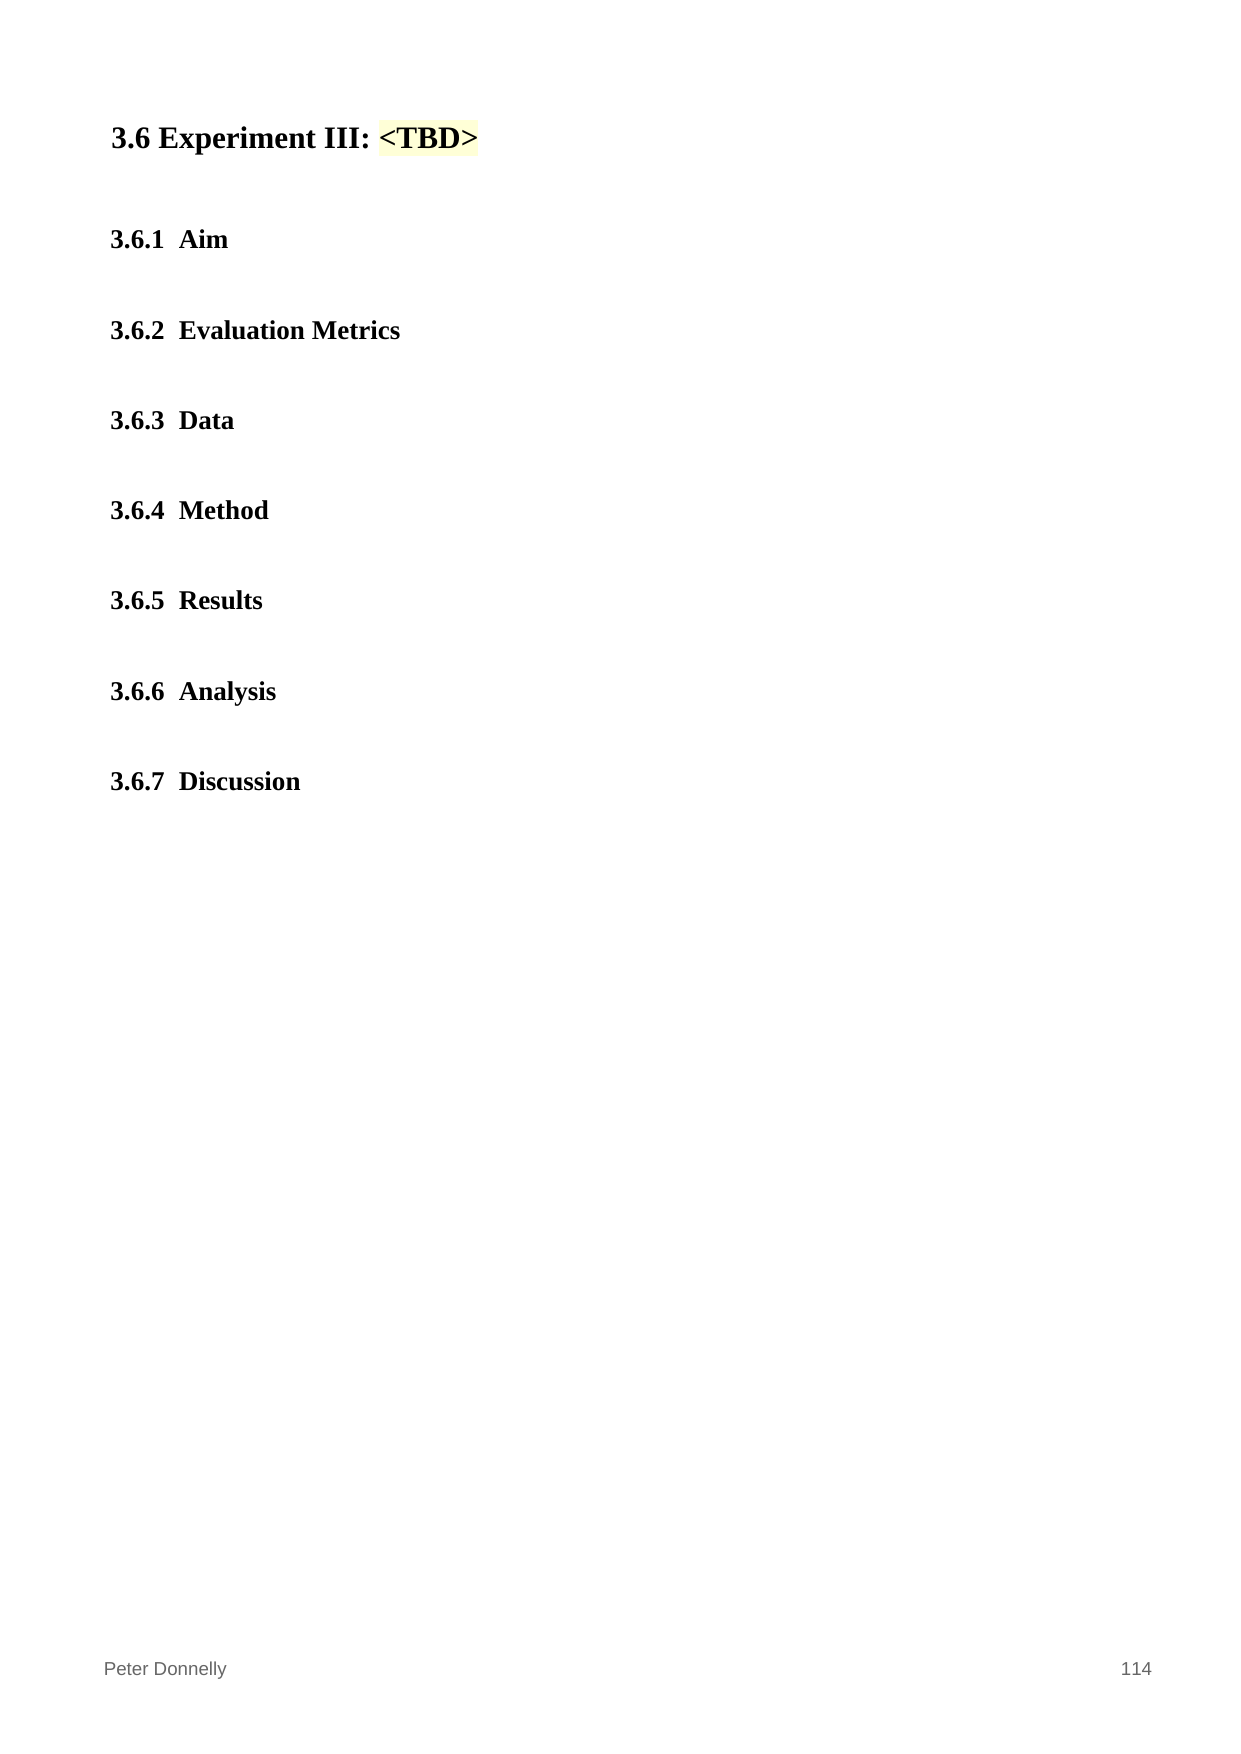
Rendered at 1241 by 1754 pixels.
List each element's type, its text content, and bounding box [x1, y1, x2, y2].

subtitle Experiment III: <TBD> [103, 120, 1146, 156]
subtitle Discussion [103, 765, 1146, 796]
subtitle Aim [103, 224, 1146, 255]
subtitle Analysis [103, 675, 1146, 706]
subtitle Results [103, 584, 1146, 616]
subtitle Data [103, 404, 1146, 435]
subtitle Evaluation Metrics [103, 314, 1146, 345]
subtitle Method [103, 494, 1146, 525]
